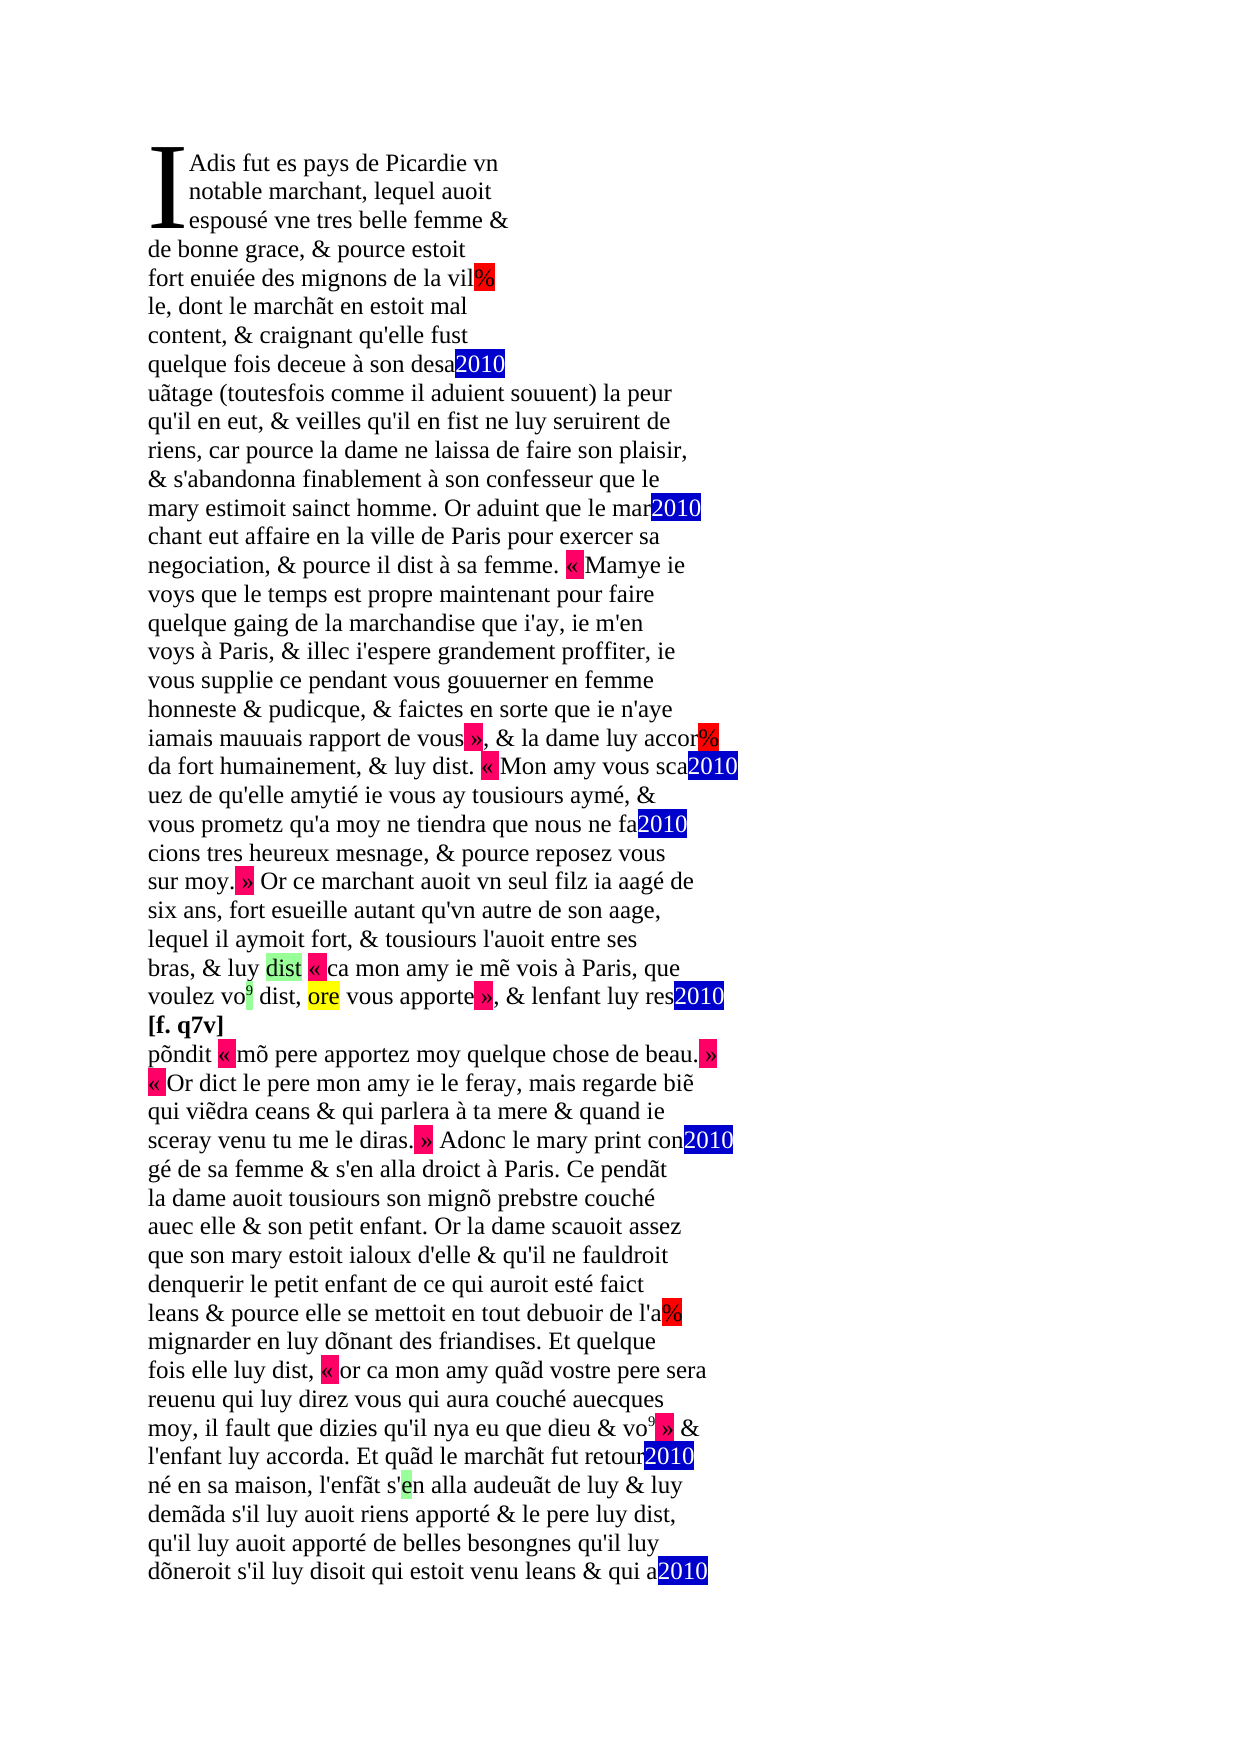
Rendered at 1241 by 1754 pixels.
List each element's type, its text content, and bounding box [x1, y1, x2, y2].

text IAdis fut es pays de Picardie vn notable marchant, lequel auoit espousé vne tres belle femme & de bonne grace, & pource estoit fort enuiée des mignons de la vil% le, dont le marchãt en estoit mal content, & craignant qu'elle fust quelque fois deceue à son desa2010 uãtage (toutesfois comme il aduient souuent) la peur qu'il en eut, & veilles qu'il en fist ne luy seruirent de riens, car pource la dame ne laissa de faire son plaisir, & s'abandonna finablement à son confesseur que le mary estimoit sainct homme. Or aduint que le mar2010 chant eut affaire en la ville de Paris pour exercer sa negociation, & pource il dist à sa femme. « Mamye ie voys que le temps est propre maintenant pour faire quelque gaing de la marchandise que i'ay, ie m'en voys à Paris, & illec i'espere grandement proffiter, ie vous supplie ce pendant vous gouuerner en femme honneste & pudicque, & faictes en sorte que ie n'aye iamais mauuais rapport de vous », & la dame luy accor% da fort humainement, & luy dist. « Mon amy vous sca2010 uez de qu'elle amytié ie vous ay tousiours aymé, & vous prometz qu'a moy ne tiendra que nous ne fa2010 cions tres heureux mesnage, & pource reposez vous sur moy. » Or ce marchant auoit vn seul filz ia aagé de six ans, fort esueille autant qu'vn autre de son aage, lequel il aymoit fort, & tousiours l'auoit entre ses bras, & luy dist « ca mon amy ie mẽ vois à Paris, que voulez vo9 dist, ore vous apporte », & lenfant luy res2010 [f. q7v] põndit « mõ pere apportez moy quelque chose de beau. » « Or dict le pere mon amy ie le feray, mais regarde biẽ qui viẽdra ceans & qui parlera à ta mere & quand ie sceray venu tu me le diras. » Adonc le mary print con2010 gé de sa femme & s'en alla droict à Paris. Ce pendãt la dame auoit tousiours son mignõ prebstre couché auec elle & son petit enfant. Or la dame scauoit assez que son mary estoit ialoux d'elle & qu'il ne fauldroit denquerir le petit enfant de ce qui auroit esté faict leans & pource elle se mettoit en tout debuoir de l'a% mignarder en luy dõnant des friandises. Et quelque fois elle luy dist, « or ca mon amy quãd vostre pere sera reuenu qui luy direz vous qui aura couché auecques moy, il fault que dizies qu'il nya eu que dieu & vo9 » & l'enfant luy accorda. Et quãd le marchãt fut retour2010 né en sa maison, l'enfãt s'en alla audeuãt de luy & luy demãda s'il luy auoit riens apporté & le pere luy dist, qu'il luy auoit apporté de belles besongnes qu'il luy dõneroit s'il luy disoit qui estoit venu leans & qui a2010 [148, 148, 1093, 1585]
